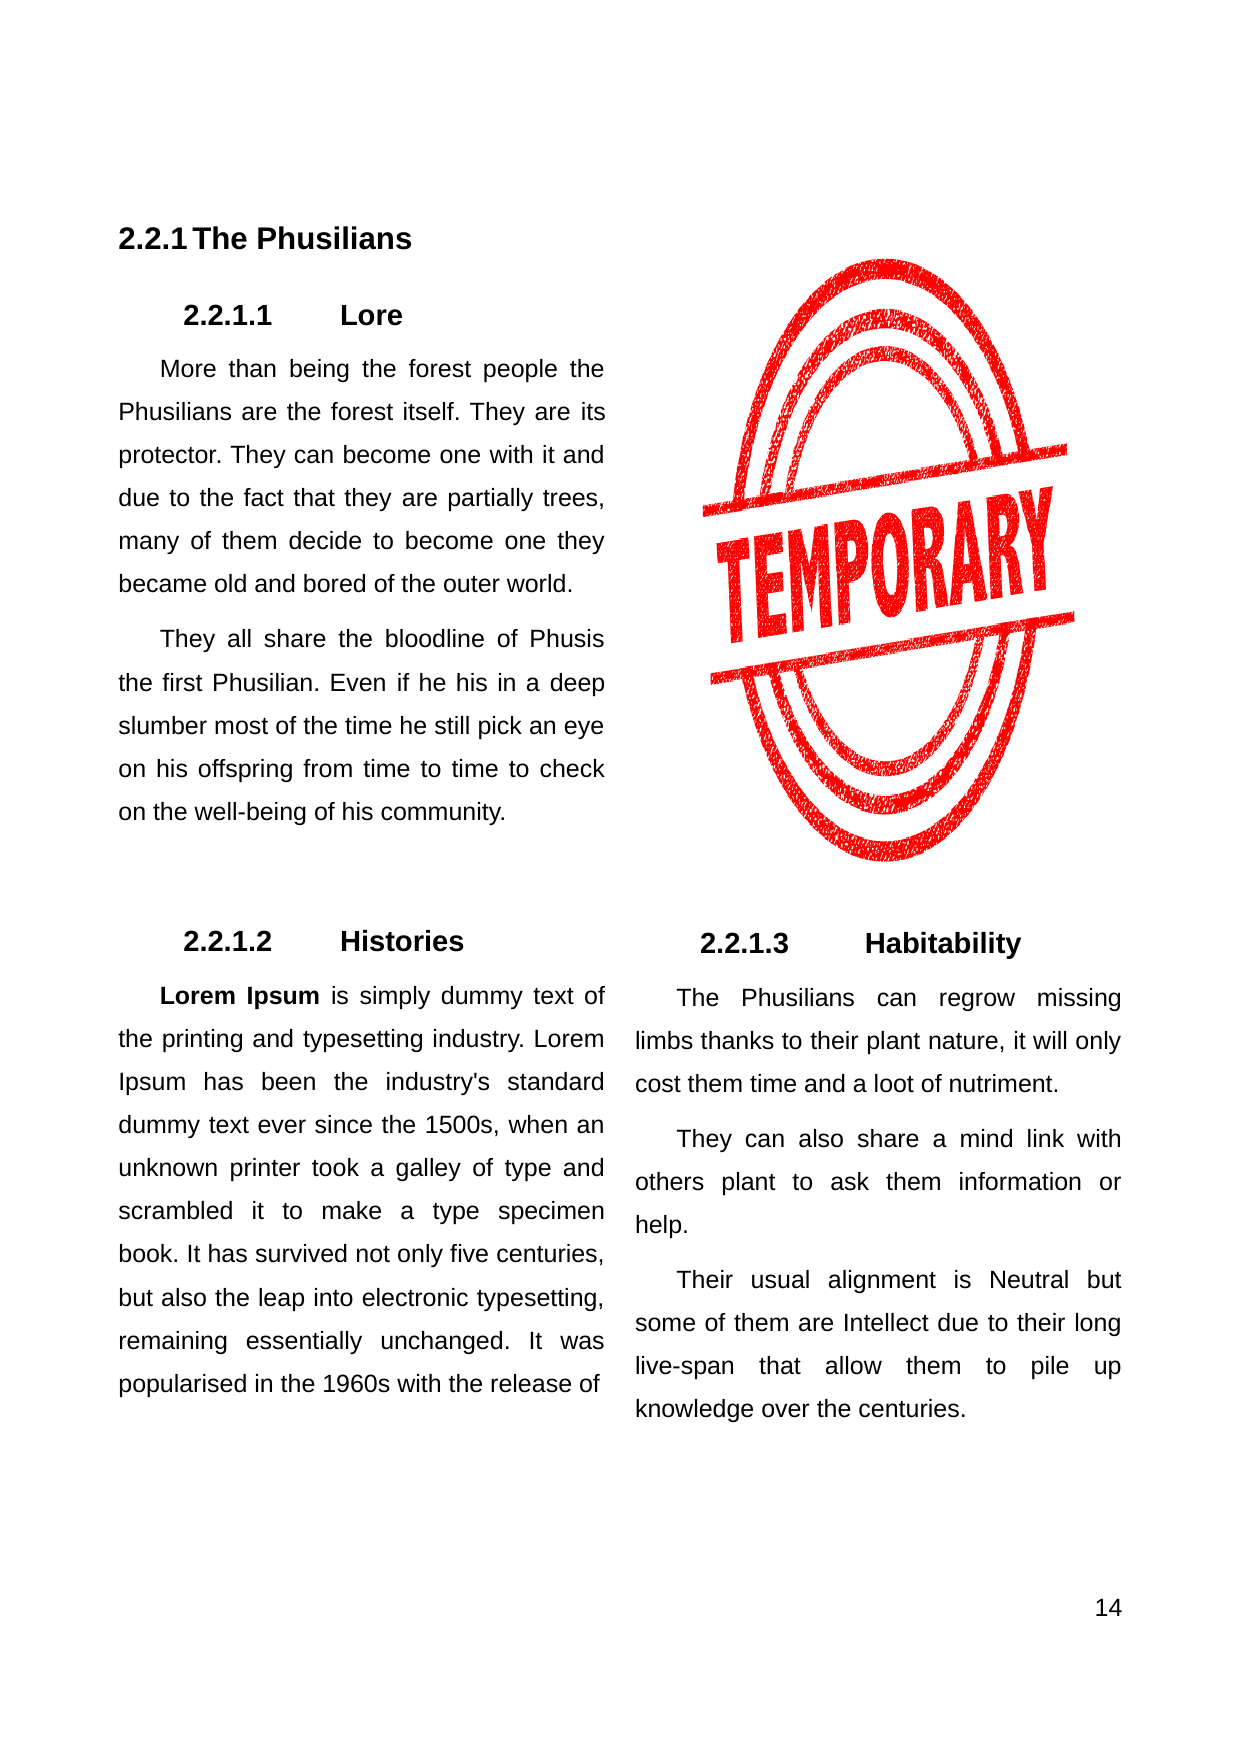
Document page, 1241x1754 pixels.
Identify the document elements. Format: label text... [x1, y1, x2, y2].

text Their usual alignment is Neutral but some of them are Intellect due to their long live-span that allow them to pile up knowledge over the centuries. [635, 1265, 1122, 1423]
text They all share the bloodline of Phusis the first Phusilian. Even if he his in a deep slumber most of the time he still pick an eye on his offspring from time to time to check on the well-being of his community. [118, 624, 605, 826]
subtitle The Phusilians [118, 220, 605, 256]
subtitle [635, 220, 1122, 226]
text They can also share a mind link with others plant to ask them information or help. [635, 1124, 1122, 1239]
picture [629, 226, 1127, 910]
text The Phusilians can regrow missing limbs thanks to their plant nature, it will only cost them time and a loot of nutriment. [635, 982, 1122, 1097]
text More than being the forest people the Phusilians are the forest itself. They are its protector. They can become one with it and due to the fact that they are partially trees, many of them decide to become one they became old and bored of the outer world. [118, 354, 605, 598]
subtitle Lore [118, 298, 605, 331]
subtitle Histories [118, 924, 605, 958]
subtitle Habitability [635, 910, 1122, 960]
text Lorem Ipsum is simply dummy text of the printing and typesetting industry. Lorem Ipsum has been the industry's standard dummy text ever since the 1500s, when an unknown printer took a galley of type and scrambled it to make a type specimen book. It has survived not only five centuries, but also the leap into electronic typesetting, remaining essentially unchanged. It was popularised in the 1960s with the release of [118, 981, 605, 1397]
